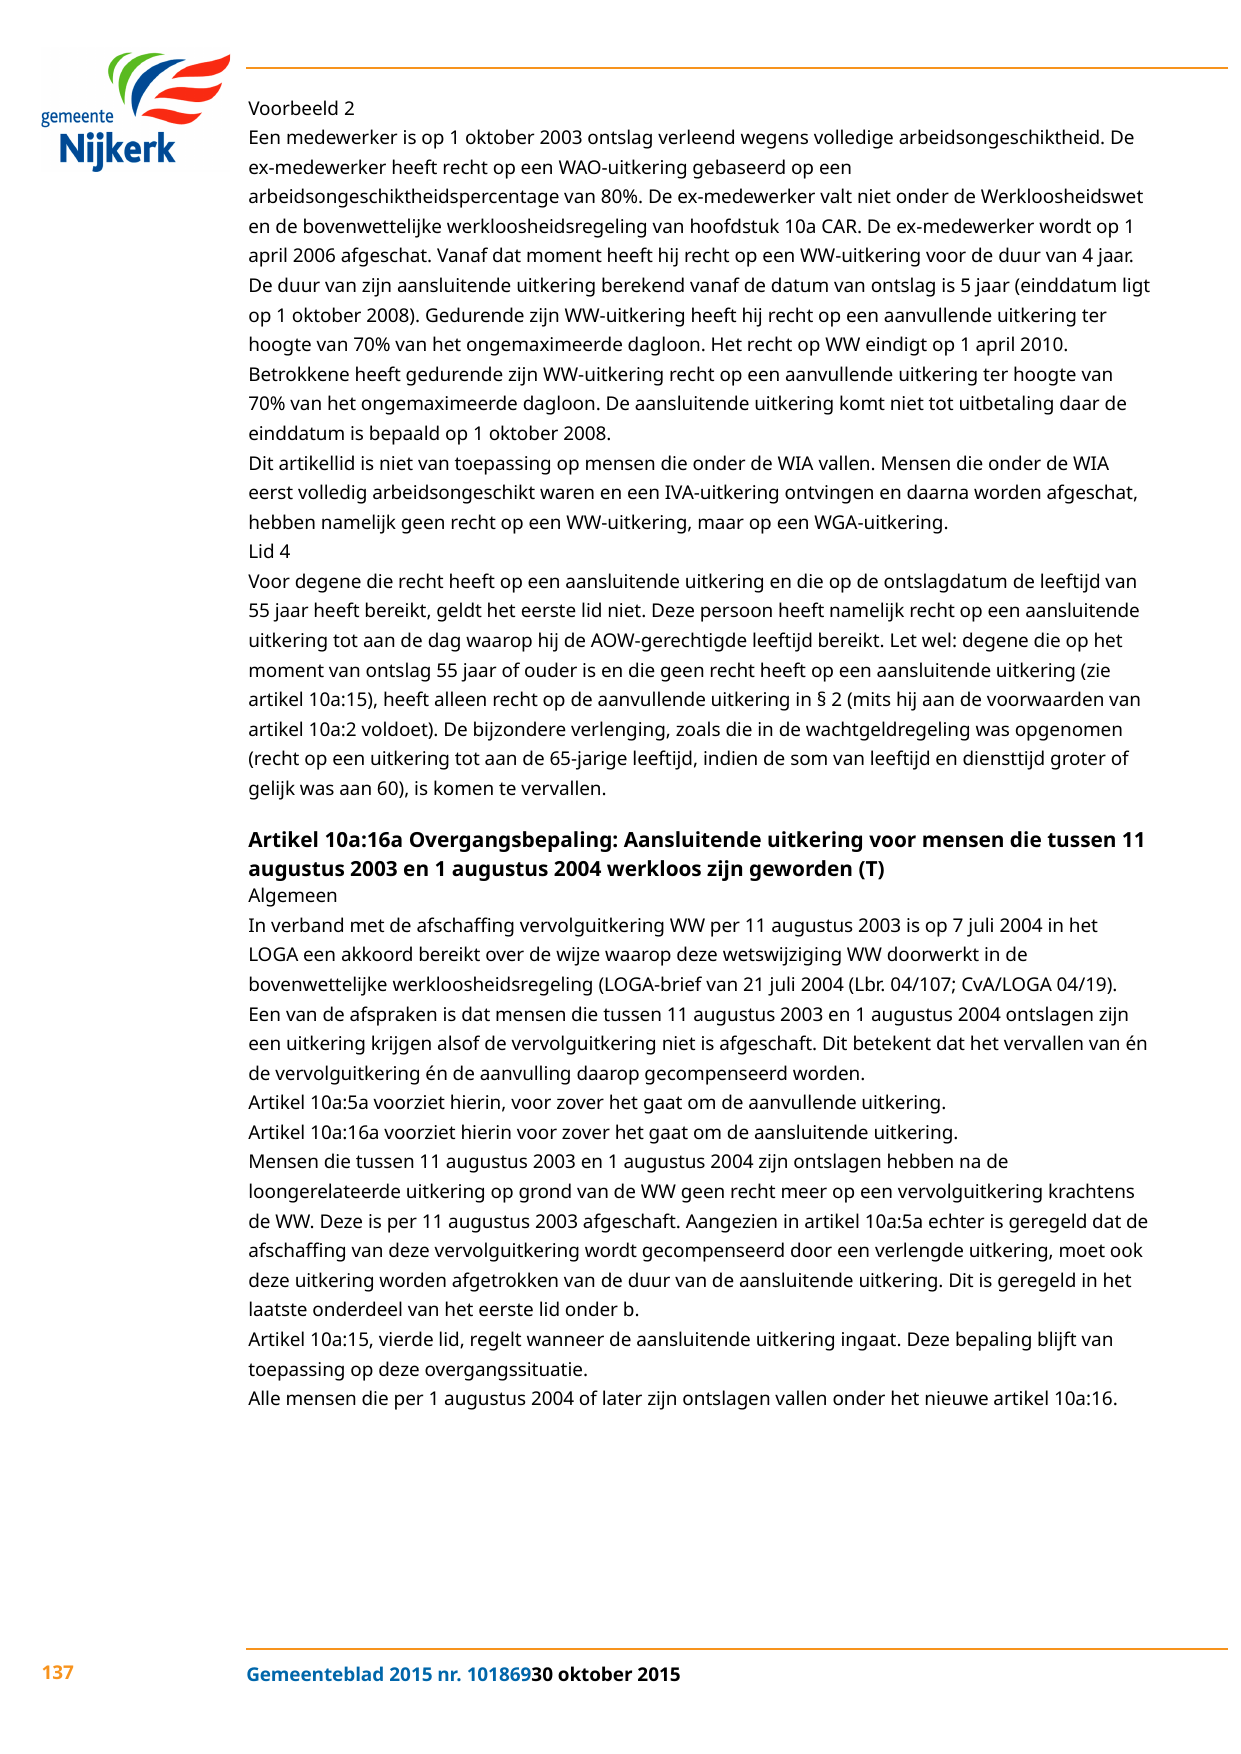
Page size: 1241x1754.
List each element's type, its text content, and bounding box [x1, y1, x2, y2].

text Alle mensen die per 1 augustus 2004 of later zijn ontslagen vallen onder het nieuwe artikel 10a:16. [248, 1385, 1152, 1411]
text Artikel 10a:16a Overgangsbepaling: Aansluitende uitkering voor mensen die tussen 11 augustus 2003 en 1 augustus 2004 werkloos zijn geworden (T) [248, 826, 1152, 882]
text In verband met de afschaffing vervolguitkering WW per 11 augustus 2003 is op 7 juli 2004 in het LOGA een akkoord bereikt over de wijze waarop deze wetswijziging WW doorwerkt in de bovenwettelijke werkloosheidsregeling (LOGA-brief van 21 juli 2004 (Lbr. 04/107; CvA/LOGA 04/19). Een van de afspraken is dat mensen die tussen 11 augustus 2003 en 1 augustus 2004 ontslagen zijn een uitkering krijgen alsof de vervolguitkering niet is afgeschaft. Dit betekent dat het vervallen van én de vervolguitkering én de aanvulling daarop gecompenseerd worden. [248, 912, 1152, 1086]
text Algemeen [248, 882, 1152, 908]
text Artikel 10a:5a voorziet hierin, voor zover het gaat om de aanvullende uitkering. [248, 1089, 1152, 1115]
picture [41, 47, 231, 172]
text Lid 4 [248, 538, 1152, 564]
text Dit artikellid is niet van toepassing op mensen die onder de WIA vallen. Mensen die onder de WIA eerst volledig arbeidsongeschikt waren en een IVA-uitkering ontvingen en daarna worden afgeschat, hebben namelijk geen recht op een WW-uitkering, maar op een WGA-uitkering. [248, 450, 1152, 535]
text Voor degene die recht heeft op een aansluitende uitkering en die op de ontslagdatum de leeftijd van 55 jaar heeft bereikt, geldt het eerste lid niet. Deze persoon heeft namelijk recht op een aansluitende uitkering tot aan de dag waarop hij de AOW-gerechtigde leeftijd bereikt. Let wel: degene die op het moment van ontslag 55 jaar of ouder is en die geen recht heeft op een aansluitende uitkering (zie artikel 10a:15), heeft alleen recht op de aanvullende uitkering in § 2 (mits hij aan de voorwaarden van artikel 10a:2 voldoet). De bijzondere verlenging, zoals die in de wachtgeldregeling was opgenomen (recht op een uitkering tot aan de 65-jarige leeftijd, indien de som van leeftijd en diensttijd groter of gelijk was aan 60), is komen te vervallen. [248, 568, 1152, 801]
text Artikel 10a:16a voorziet hierin voor zover het gaat om de aansluitende uitkering. [248, 1119, 1152, 1145]
text Mensen die tussen 11 augustus 2003 en 1 augustus 2004 zijn ontslagen hebben na de loongerelateerde uitkering op grond van de WW geen recht meer op een vervolguitkering krachtens de WW. Deze is per 11 augustus 2003 afgeschaft. Aangezien in artikel 10a:5a echter is geregeld dat de afschaffing van deze vervolguitkering wordt gecompenseerd door een verlengde uitkering, moet ook deze uitkering worden afgetrokken van de duur van de aansluitende uitkering. Dit is geregeld in het laatste onderdeel van het eerste lid onder b. [248, 1149, 1152, 1322]
text Voorbeeld 2 [248, 95, 1152, 121]
text Artikel 10a:15, vierde lid, regelt wanneer de aansluitende uitkering ingaat. Deze bepaling blijft van toepassing op deze overgangssituatie. [248, 1326, 1152, 1382]
text Een medewerker is op 1 oktober 2003 ontslag verleend wegens volledige arbeidsongeschiktheid. De ex-medewerker heeft recht op een WAO-uitkering gebaseerd op een arbeidsongeschiktheidspercentage van 80%. De ex-medewerker valt niet onder de Werkloosheidswet en de bovenwettelijke werkloosheidsregeling van hoofdstuk 10a CAR. De ex-medewerker wordt op 1 april 2006 afgeschat. Vanaf dat moment heeft hij recht op een WW-uitkering voor de duur van 4 jaar. De duur van zijn aansluitende uitkering berekend vanaf de datum van ontslag is 5 jaar (einddatum ligt op 1 oktober 2008). Gedurende zijn WW-uitkering heeft hij recht op een aanvullende uitkering ter hoogte van 70% van het ongemaximeerde dagloon. Het recht op WW eindigt op 1 april 2010. Betrokkene heeft gedurende zijn WW-uitkering recht op een aanvullende uitkering ter hoogte van 70% van het ongemaximeerde dagloon. De aansluitende uitkering komt niet tot uitbetaling daar de einddatum is bepaald op 1 oktober 2008. [248, 124, 1152, 446]
